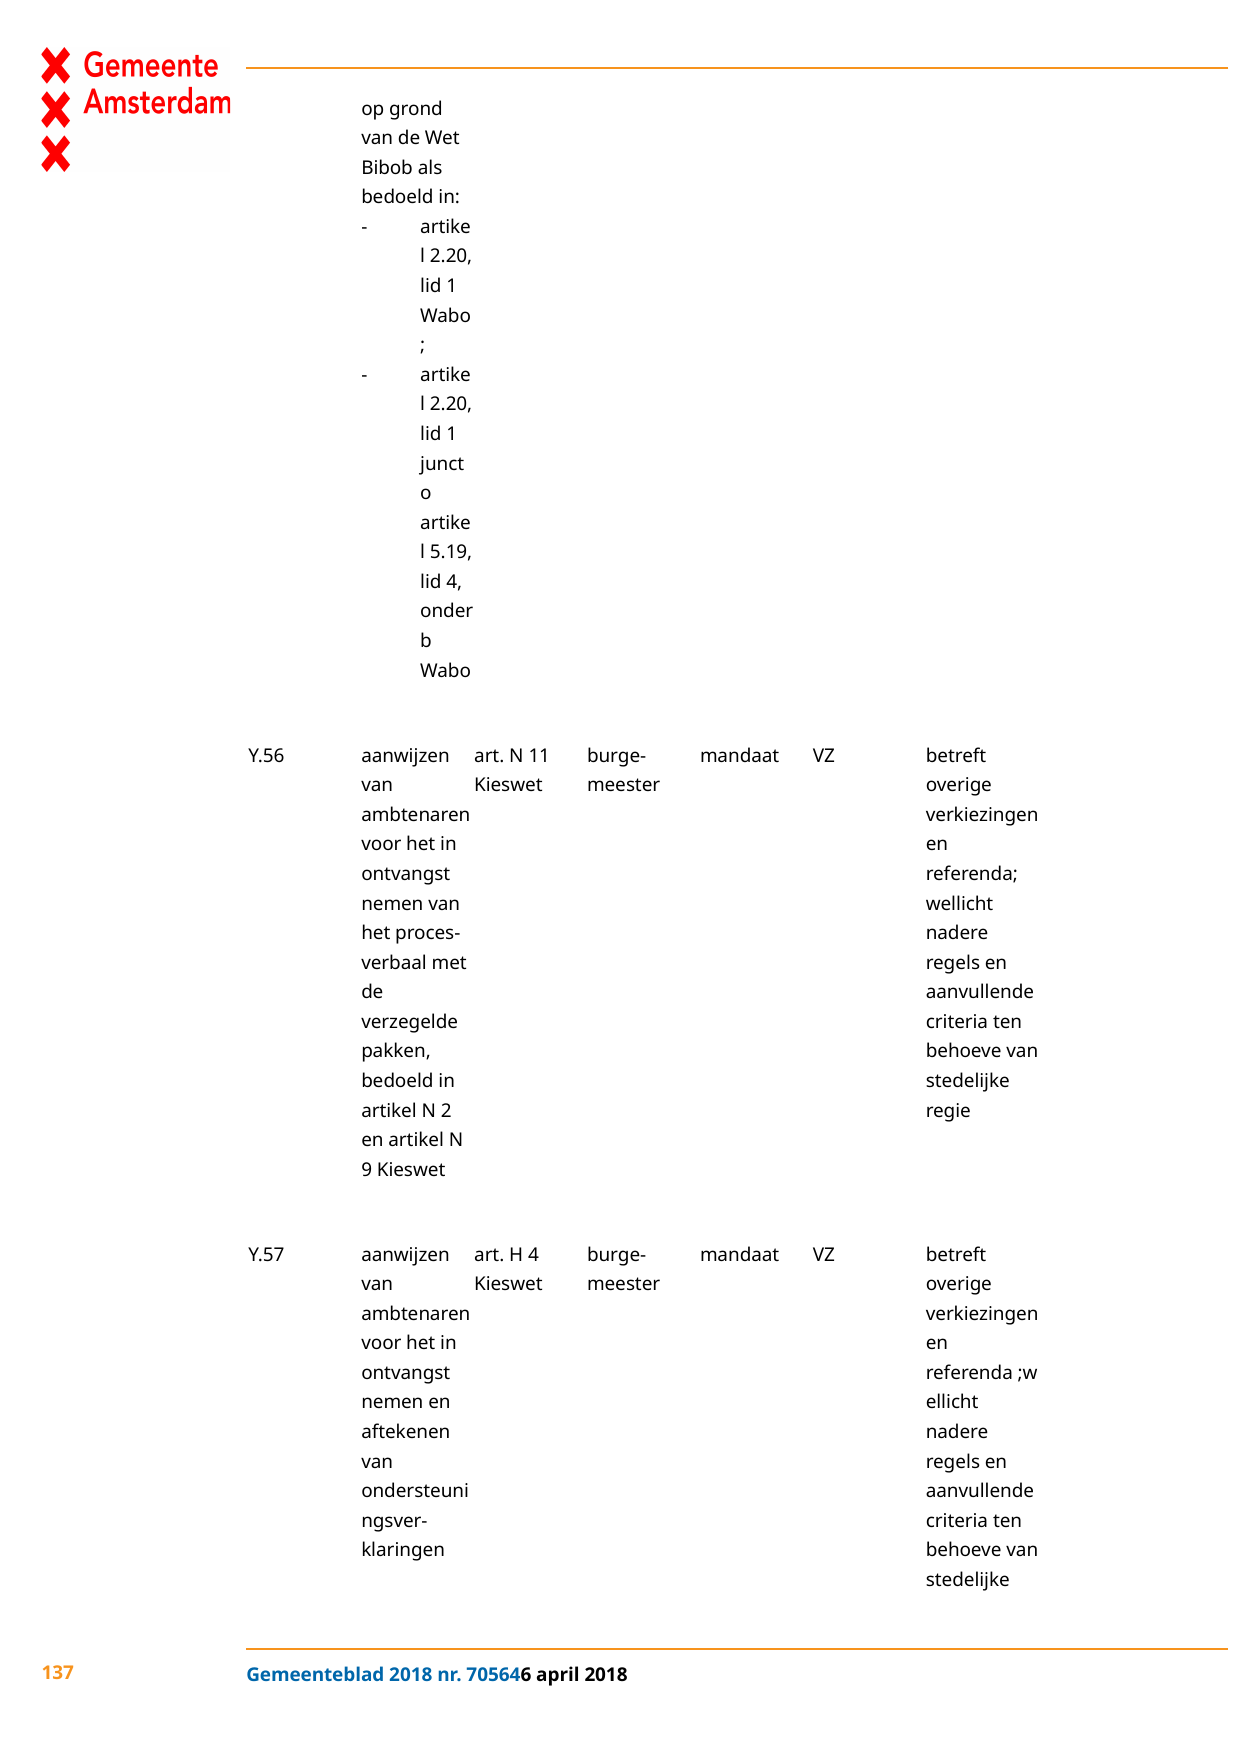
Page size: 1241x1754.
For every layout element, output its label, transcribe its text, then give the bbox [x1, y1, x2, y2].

table_cell [813, 95, 926, 712]
table_cell op grond van de Wet Bibob als bedoeld in: artikel 2.20, lid 1 Wabo; artikel 2.20, lid 1 juncto artikel 5.19, lid 4, onder b Wabo [361, 95, 474, 712]
table_cell [587, 95, 700, 712]
table_cell aanwijzen van ambtenaren voor het in ontvangst nemen van het proces-verbaal met de verzegelde pakken, bedoeld in artikel N 2 en artikel N 9 Kieswet [361, 712, 474, 1211]
table_cell Y.56 [248, 712, 361, 1211]
picture [41, 47, 231, 172]
table_cell [1039, 1211, 1152, 1592]
table_cell VZ [813, 1211, 926, 1592]
table_cell mandaat [700, 1211, 813, 1592]
table_cell [1039, 95, 1152, 712]
table_cell art. N 11 Kieswet [474, 712, 587, 1211]
table_cell burge-meester [587, 1211, 700, 1592]
table_cell [474, 95, 587, 712]
table_cell mandaat [700, 712, 813, 1211]
table_cell art. H 4 Kieswet [474, 1211, 587, 1592]
table_cell aanwijzen van ambtenaren voor het in ontvangst nemen en aftekenen van ondersteuningsver-klaringen [361, 1211, 474, 1592]
table_cell VZ [813, 712, 926, 1211]
table_cell [248, 95, 361, 712]
table_cell [926, 95, 1038, 712]
table_cell [700, 95, 813, 712]
table_cell burge-meester [587, 712, 700, 1211]
table_cell betreft overige verkiezingen en referenda ;wellicht nadere regels en aanvullende criteria ten behoeve van stedelijke [926, 1211, 1038, 1592]
table_cell [1039, 712, 1152, 1211]
table_cell Y.57 [248, 1211, 361, 1592]
table_cell betreft overige verkiezingen en referenda; wellicht nadere regels en aanvullende criteria ten behoeve van stedelijke regie [926, 712, 1038, 1211]
